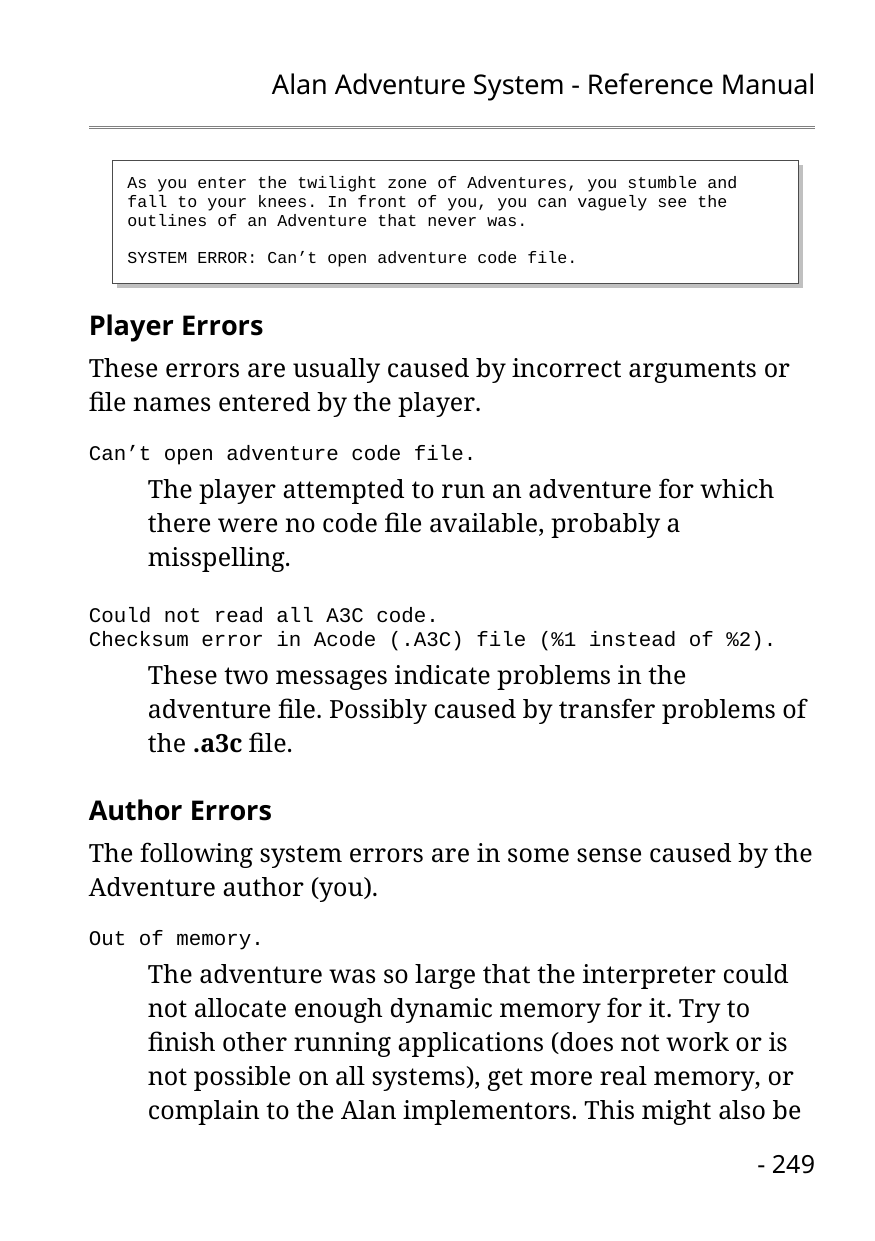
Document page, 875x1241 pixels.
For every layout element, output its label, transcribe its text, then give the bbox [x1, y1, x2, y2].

subtitle Author Errors [88, 791, 815, 828]
text Could not read all A3C code. Checksum error in Acode (.A3C) file (%1 instead of %2). [88, 604, 815, 652]
text The following system errors are in some sense caused by the Adventure au­thor (you). [88, 836, 815, 903]
text The player attempted to run an adventure for which there were no code file available, probably a misspelling. [148, 472, 815, 574]
text These errors are usually caused by incorrect arguments or file names entered by the player. [88, 351, 815, 418]
text Out of memory. [88, 928, 815, 952]
text Can’t open adventure code file. [88, 443, 815, 467]
text The adventure was so large that the interpreter could not allocate enough dynamic memory for it. Try to finish other running applica­tions (does not work or is not possible on all systems), get more real memory, or complain to the Alan implementors. This might also be [148, 957, 815, 1127]
subtitle Player Errors [88, 306, 815, 343]
text As you enter the twilight zone of Adventures, you stumble and fall to your knees. In front of you, you can vaguely see the outlines of an Adventure that never was. SYSTEM ERROR: Can’t open adventure code file. [113, 161, 798, 283]
text These two messages indicate problems in the adventure file. Possibly caused by transfer problems of the .a3c file. [148, 658, 815, 760]
